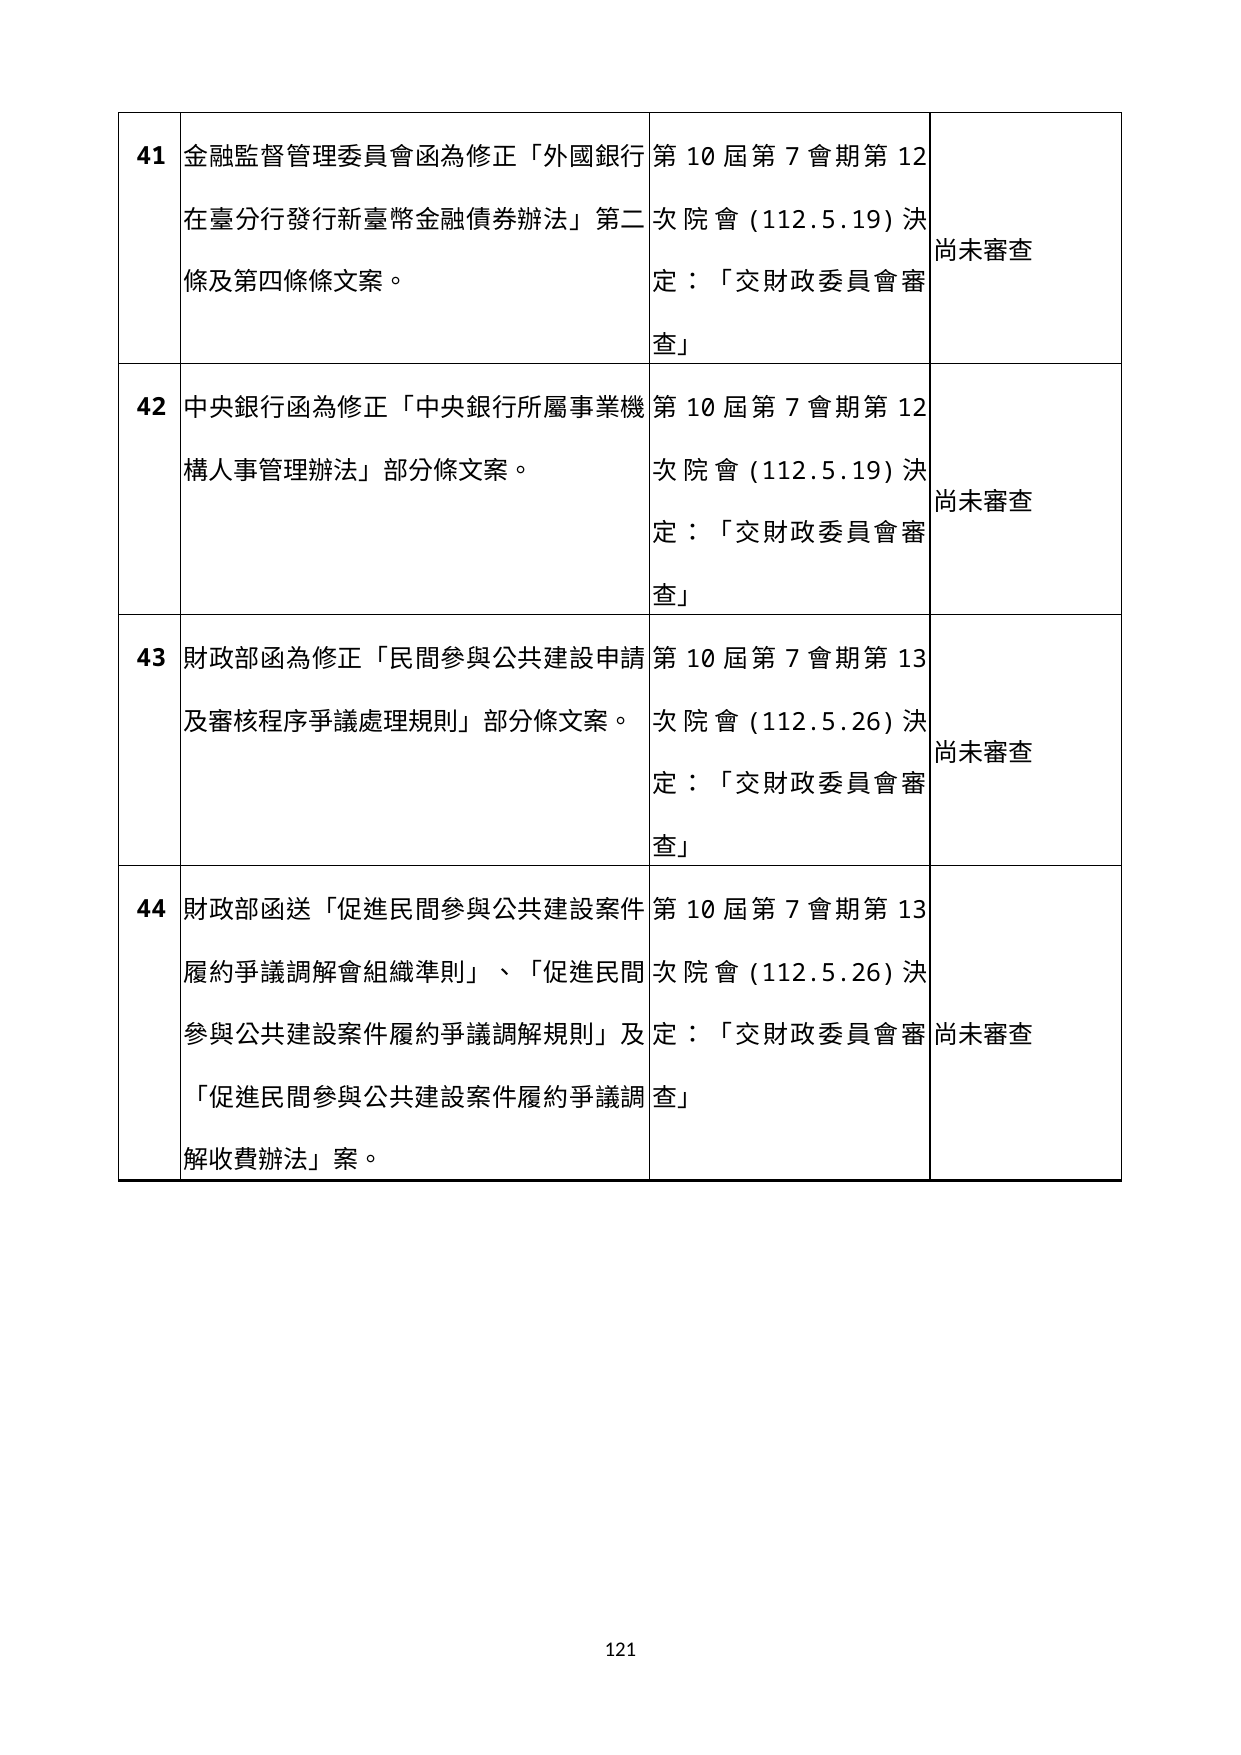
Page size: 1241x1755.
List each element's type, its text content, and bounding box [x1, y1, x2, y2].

table_cell 尚未審查 [931, 615, 1121, 865]
table_cell 第10屆第7會期第12次院會(112.5.19)決定：「交財政委員會審查」 [650, 364, 929, 614]
table_cell 金融監督管理委員會函為修正「外國銀行在臺分行發行新臺幣金融債券辦法」第二條及第四條條文案。 [181, 113, 649, 363]
table_cell [119, 615, 180, 865]
table_cell 尚未審查 [931, 364, 1121, 614]
table_cell [119, 866, 180, 1179]
table_cell 中央銀行函為修正「中央銀行所屬事業機構人事管理辦法」部分條文案。 [181, 364, 649, 614]
table_cell 尚未審查 [931, 113, 1121, 363]
table_cell 第10屆第7會期第13次院會(112.5.26)決定：「交財政委員會審查」 [650, 615, 929, 865]
table_cell [119, 364, 180, 614]
table_cell 財政部函送「促進民間參與公共建設案件履約爭議調解會組織準則」、「促進民間參與公共建設案件履約爭議調解規則」及「促進民間參與公共建設案件履約爭議調解收費辦法」案。 [181, 866, 649, 1179]
table_cell 第10屆第7會期第12次院會(112.5.19)決定：「交財政委員會審查」 [650, 113, 929, 363]
table_cell 財政部函為修正「民間參與公共建設申請及審核程序爭議處理規則」部分條文案。 [181, 615, 649, 865]
table_cell 第10屆第7會期第13次院會(112.5.26)決定：「交財政委員會審查」 [650, 866, 929, 1179]
table_cell [119, 113, 180, 363]
table_cell 尚未審查 [931, 866, 1121, 1179]
